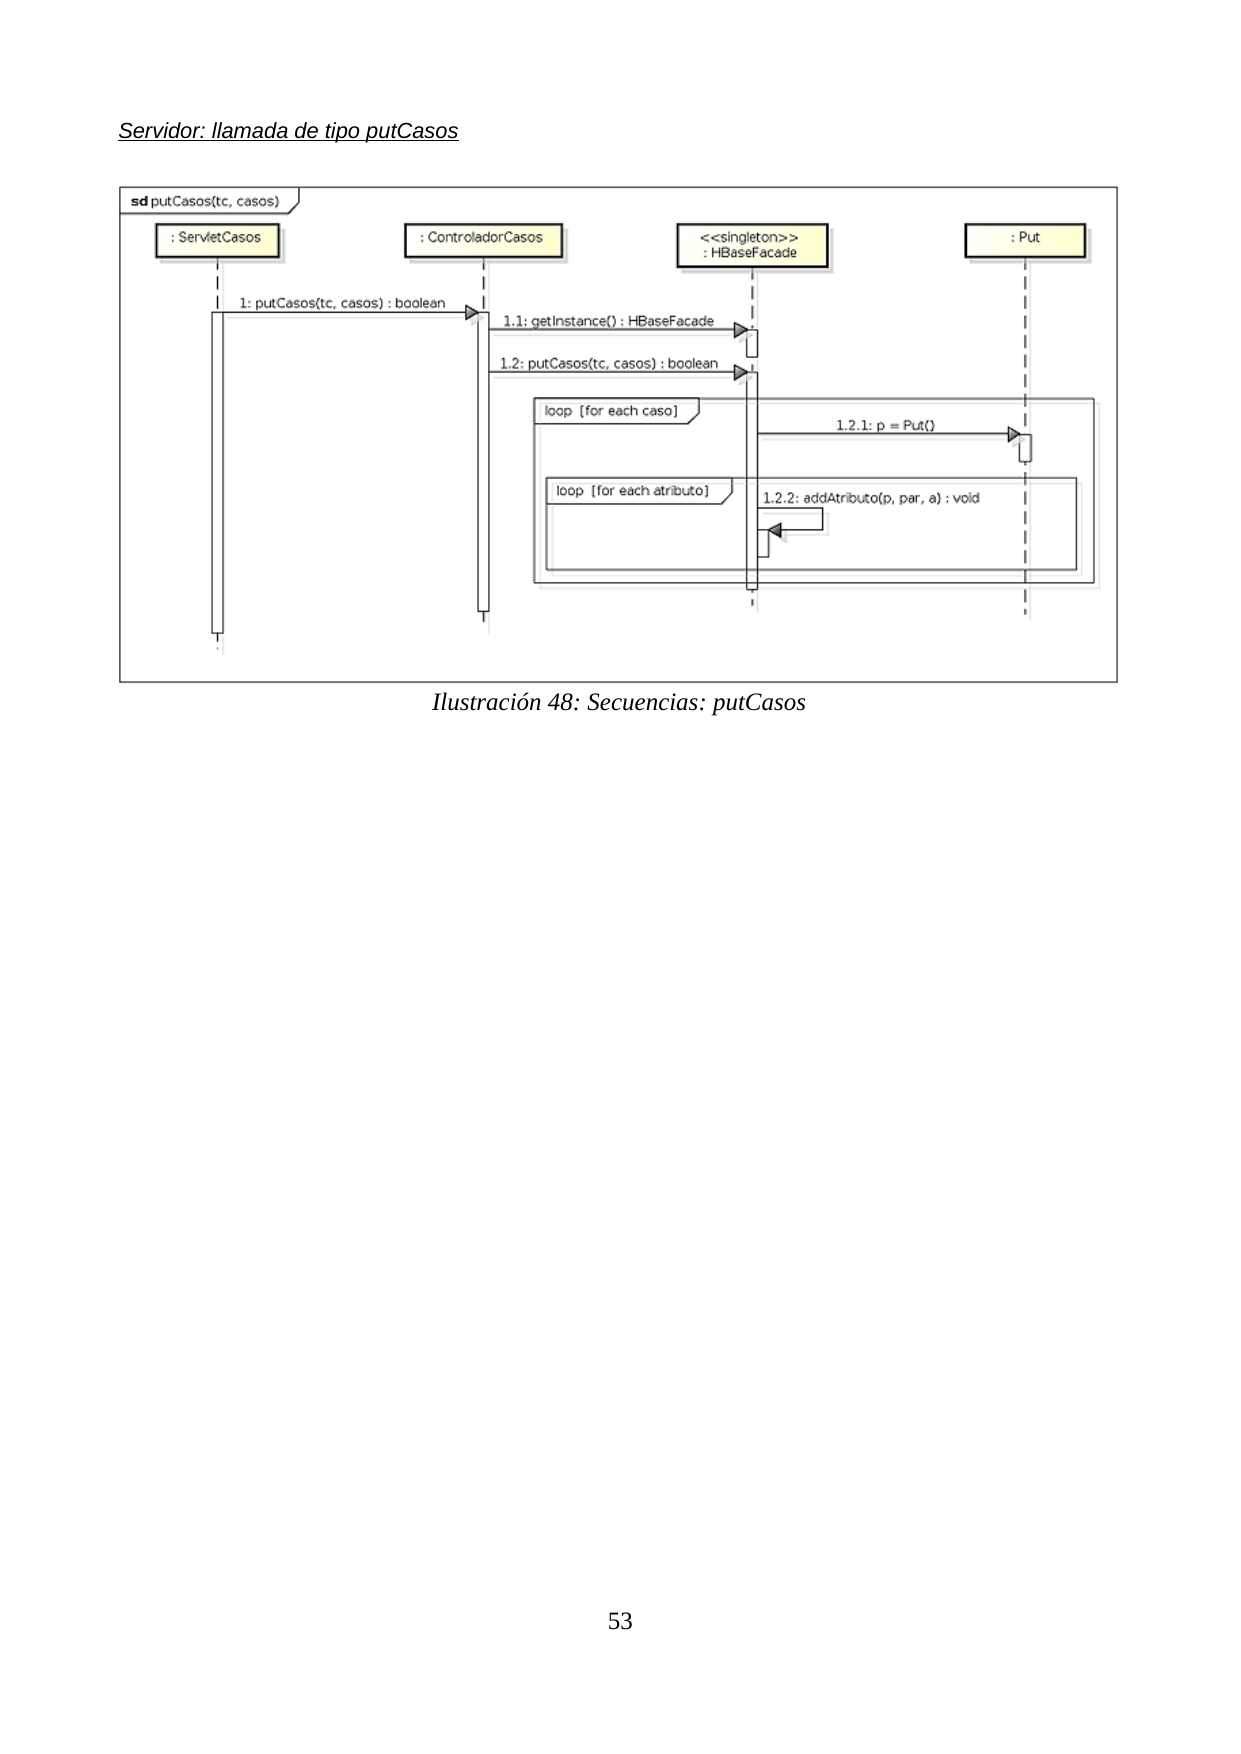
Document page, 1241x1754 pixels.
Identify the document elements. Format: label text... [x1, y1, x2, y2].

subtitle Servidor: llamada de tipo putCasos [118, 118, 1122, 143]
picture [118, 184, 1122, 687]
text Ilustración 48: Secuencias: putCasos [118, 687, 1122, 715]
text [118, 168, 1122, 184]
